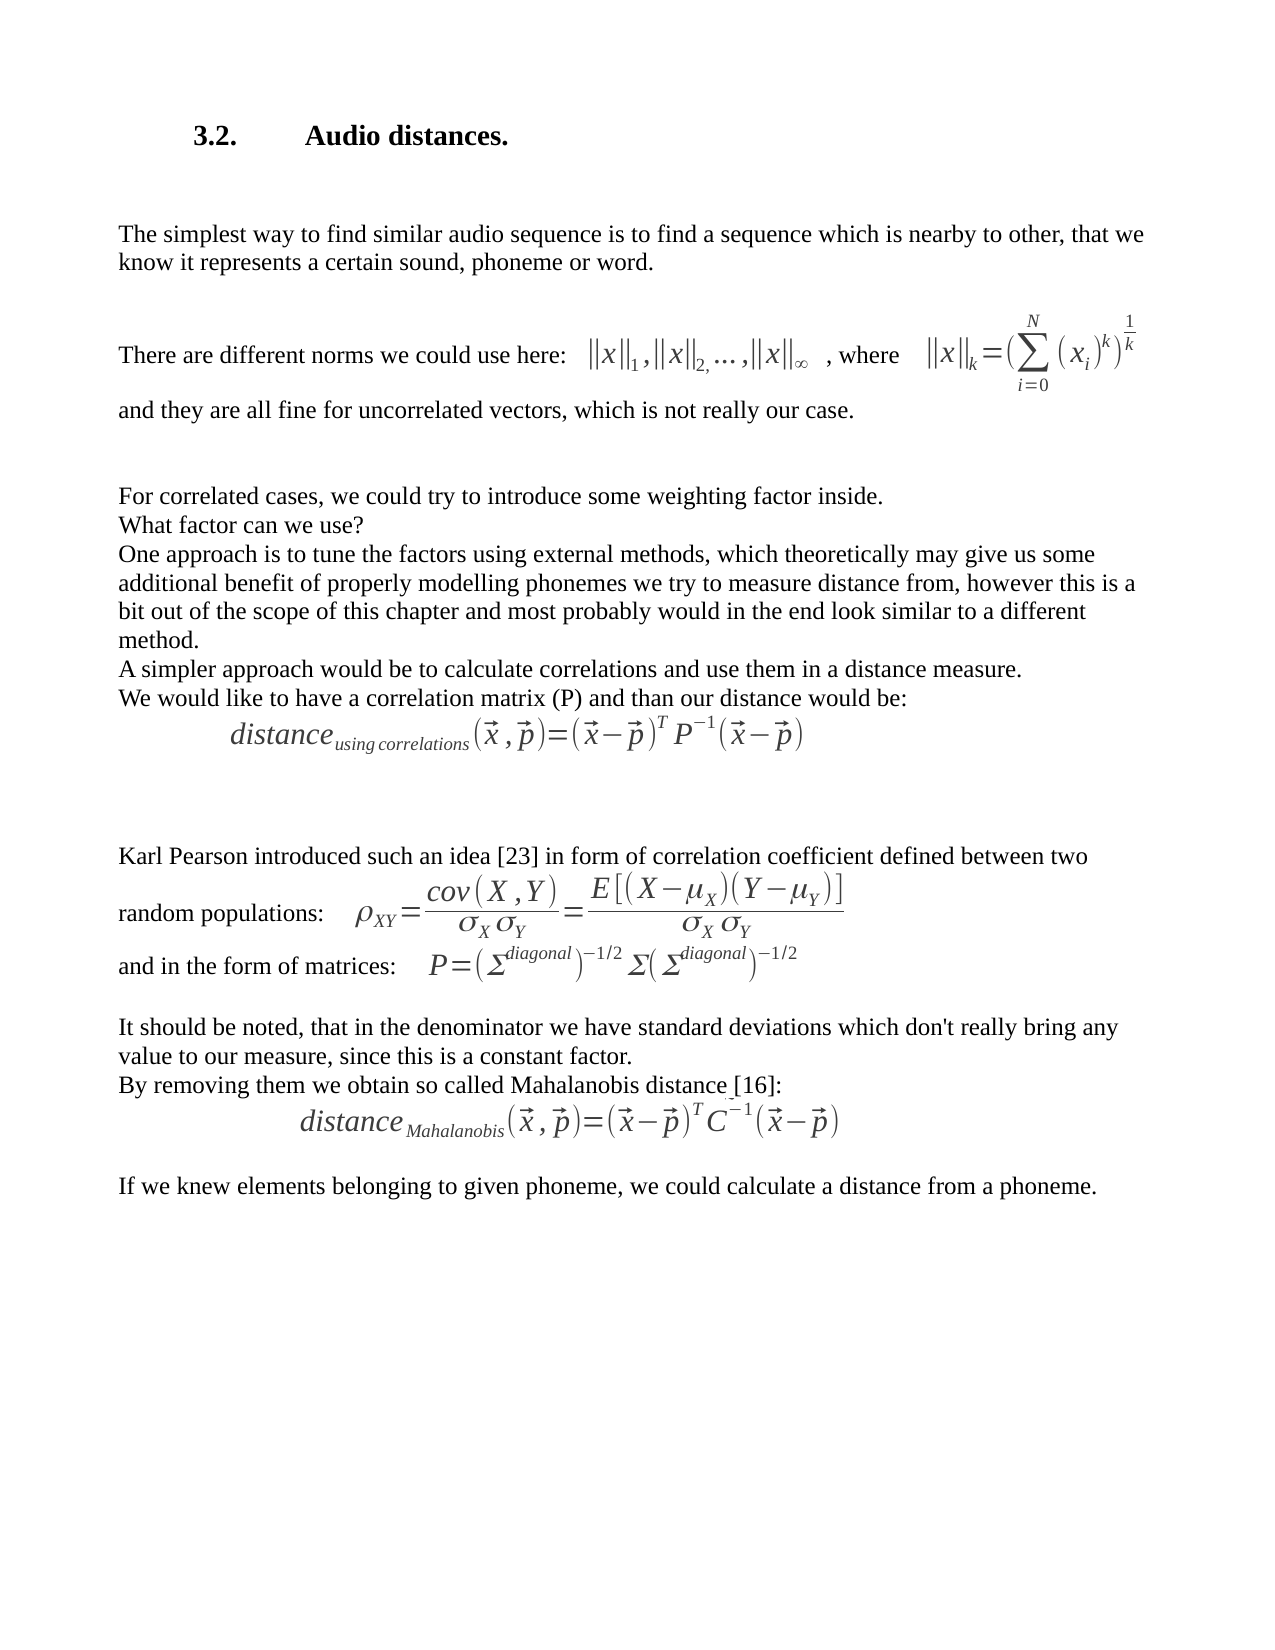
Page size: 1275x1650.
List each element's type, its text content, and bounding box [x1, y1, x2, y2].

text For correlated cases, we could try to introduce some weighting factor inside. [118, 481, 1157, 510]
text The simplest way to find similar audio sequence is to find a sequence which is nearby to other, that we know it represents a certain sound, phoneme or word. [118, 219, 1157, 276]
text One approach is to tune the factors using external methods, which theoretically may give us some additional benefit of properly modelling phonemes we try to measure distance from, however this is a bit out of the scope of this chapter and most probably would in the end look similar to a different method. [118, 539, 1157, 654]
text Karl Pearson introduced such an idea [23] in form of correlation coefficient defined between two random populations: [118, 841, 1157, 942]
list Audio distances. [193, 118, 1157, 152]
text and they are all fine for uncorrelated vectors, which is not really our case. [118, 395, 1157, 424]
text What factor can we use? [118, 510, 1157, 539]
text There are different norms we could use here:, where [118, 310, 1157, 395]
text It should be noted, that in the denominator we have standard deviations which don't really bring any value to our measure, since this is a constant factor. [118, 1012, 1157, 1070]
text By removing them we obtain so called Mahalanobis distance [16]: [118, 1070, 1157, 1098]
text If we knew elements belonging to given phoneme, we could calculate a distance from a phoneme. [118, 1171, 1157, 1199]
text A simpler approach would be to calculate correlations and use them in a distance measure. [118, 654, 1157, 683]
text We would like to have a correlation matrix (Р) and than our distance would be: [118, 683, 1157, 711]
text and in the form of matrices: [118, 942, 1157, 983]
